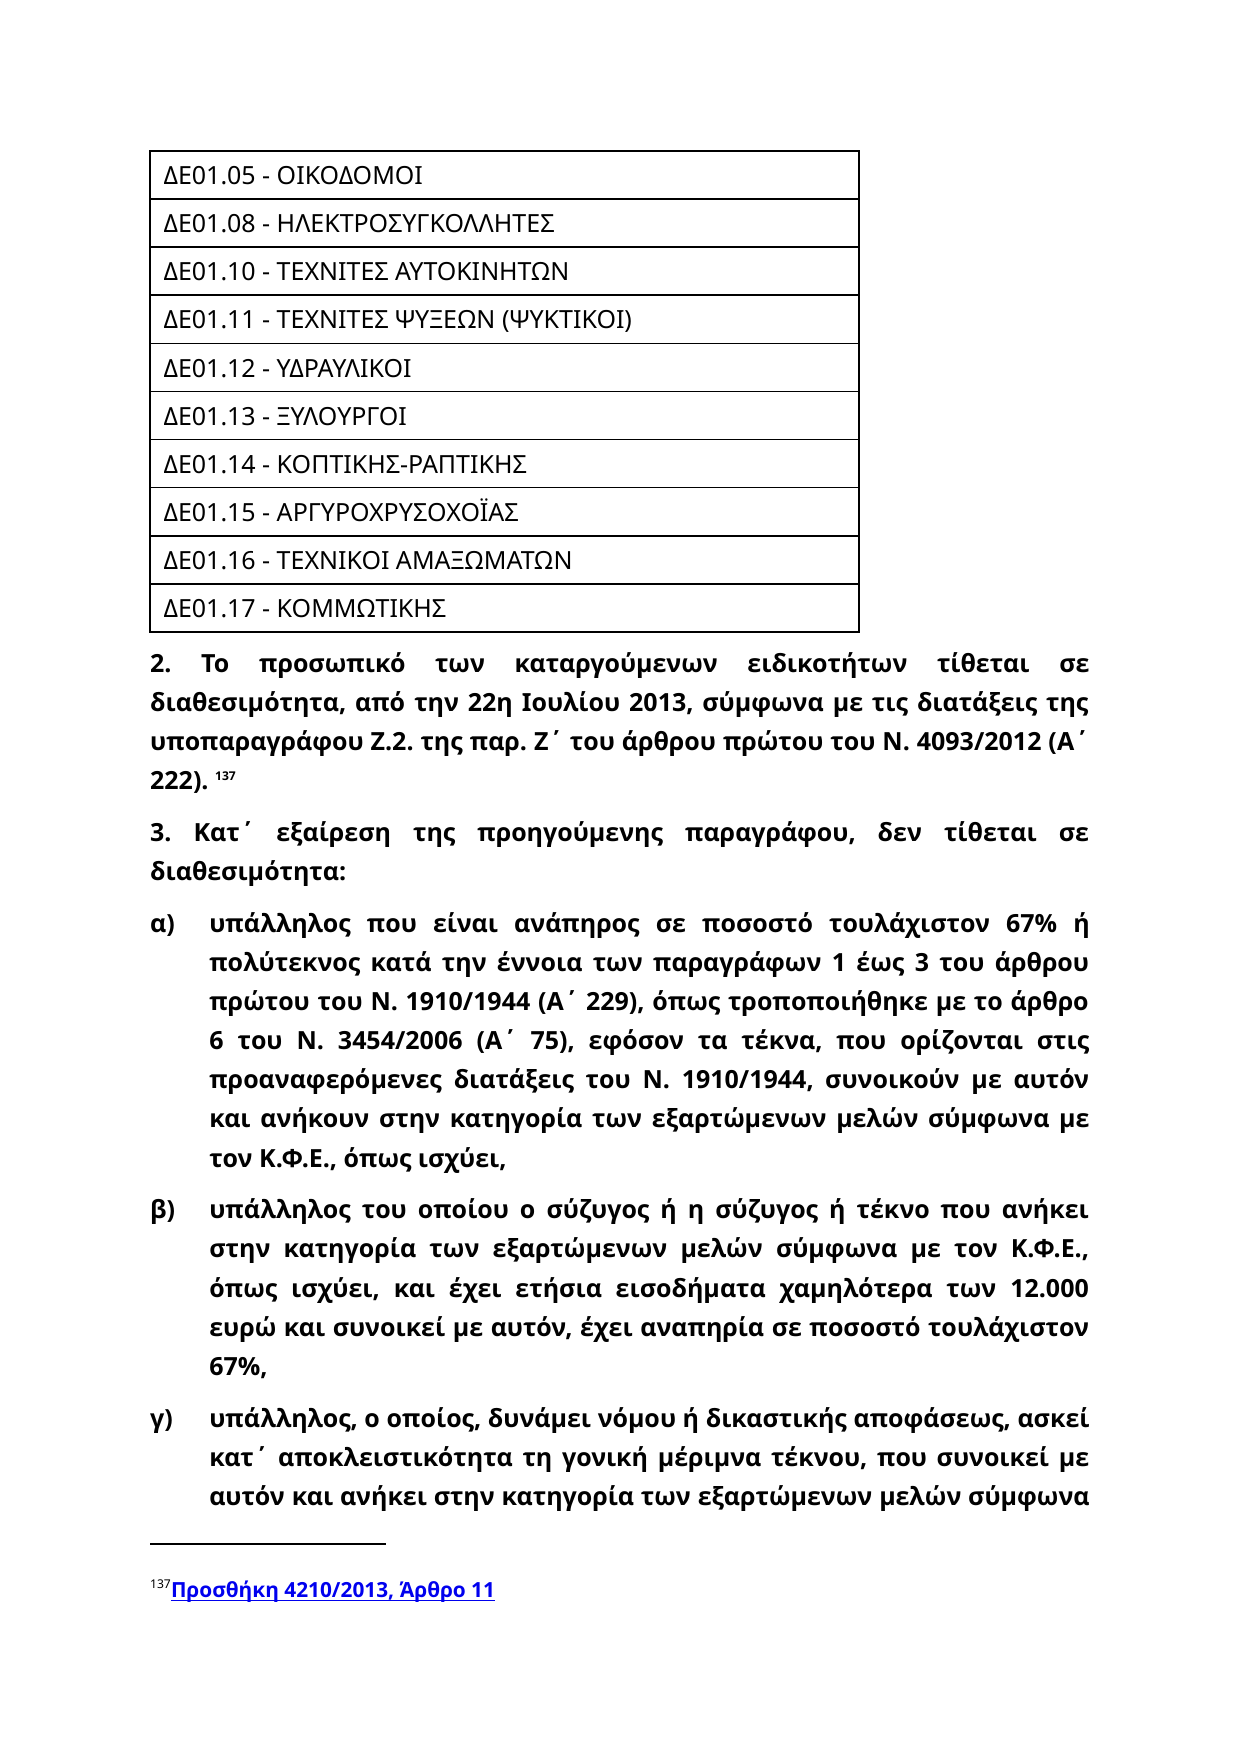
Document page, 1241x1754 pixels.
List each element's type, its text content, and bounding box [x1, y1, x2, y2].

list γ) υπάλληλος, ο οποίος, δυνάμει νόμου ή δικαστικής αποφάσεως, ασκεί κατ΄ αποκλειστικότητα τη γονική μέριμνα τέκνου, που συνοικεί με αυτόν και ανήκει στην κατηγορία των εξαρτώμενων μελών σύμφωνα [150, 1400, 1090, 1513]
text Προσθήκη 4210/2013, Άρθρο 11 [150, 1576, 1090, 1604]
table_cell ΔΕ01.15 - ΑΡΓΥΡΟΧΡΥΣΟΧΟΪΑΣ [151, 488, 858, 535]
table_cell ΔΕ01.08 - ΗΛΕΚΤΡΟΣΥΓΚΟΛΛΗΤΕΣ [151, 200, 858, 246]
table_cell ΔΕ01.16 - ΤΕΧΝΙΚΟΙ ΑΜΑΞΩΜΑΤΩΝ [151, 537, 858, 583]
text 3. Κατ΄ εξαίρεση της προηγούμενης παραγράφου, δεν τίθεται σε διαθεσιμότητα: [150, 814, 1090, 888]
list β) υπάλληλος του οποίου ο σύζυγος ή η σύζυγος ή τέκνο που ανήκει στην κατηγορία των εξαρτώμενων μελών σύμφωνα με τον Κ.Φ.Ε., όπως ισχύει, και έχει ετήσια εισοδήματα χαμηλότερα των 12.000 ευρώ και συνοικεί με αυτόν, έχει αναπηρία σε ποσοστό τουλάχιστον 67%, [150, 1192, 1090, 1383]
table_cell ΔΕ01.13 - ΞΥΛΟΥΡΓΟΙ [151, 392, 858, 439]
list α) υπάλληλος που είναι ανάπηρος σε ποσοστό τουλάχιστον 67% ή πολύτεκνος κατά την έννοια των παραγράφων 1 έως 3 του άρθρου πρώτου του Ν. 1910/1944 (Α΄ 229), όπως τροποποιήθηκε με το άρθρο 6 του Ν. 3454/2006 (Α΄ 75), εφόσον τα τέκνα, που ορίζονται στις προαναφερόμενες διατάξεις του Ν. 1910/1944, συνοικούν με αυτόν και ανήκουν στην κατηγορία των εξαρτώμενων μελών σύμφωνα με τον Κ.Φ.Ε., όπως ισχύει, [150, 905, 1090, 1174]
table_cell ΔΕ01.10 - ΤΕΧΝΙΤΕΣ ΑΥΤΟΚΙΝΗΤΩΝ [151, 248, 858, 294]
table_cell ΔΕ01.14 - ΚΟΠΤΙΚΗΣ-ΡΑΠΤΙΚΗΣ [151, 440, 858, 487]
table_cell ΔΕ01.12 - ΥΔΡΑΥΛΙΚΟΙ [151, 344, 858, 391]
table_cell ΔΕ01.17 - ΚΟΜΜΩΤΙΚΗΣ [151, 585, 858, 631]
table_cell ΔΕ01.05 - ΟΙΚΟΔΟΜΟΙ [151, 152, 858, 198]
table_cell ΔΕ01.11 - ΤΕΧΝΙΤΕΣ ΨΥΞΕΩΝ (ΨΥΚΤΙΚΟΙ) [151, 296, 858, 342]
text 2. Το προσωπικό των καταργούμενων ειδικοτήτων τίθεται σε διαθεσιμότητα, από την 22η Ιουλίου 2013, σύμφωνα με τις διατάξεις της υποπαραγράφου Ζ.2. της παρ. Ζ΄ του άρθρου πρώτου του Ν. 4093/2012 (Α΄ 222). [150, 645, 1090, 797]
